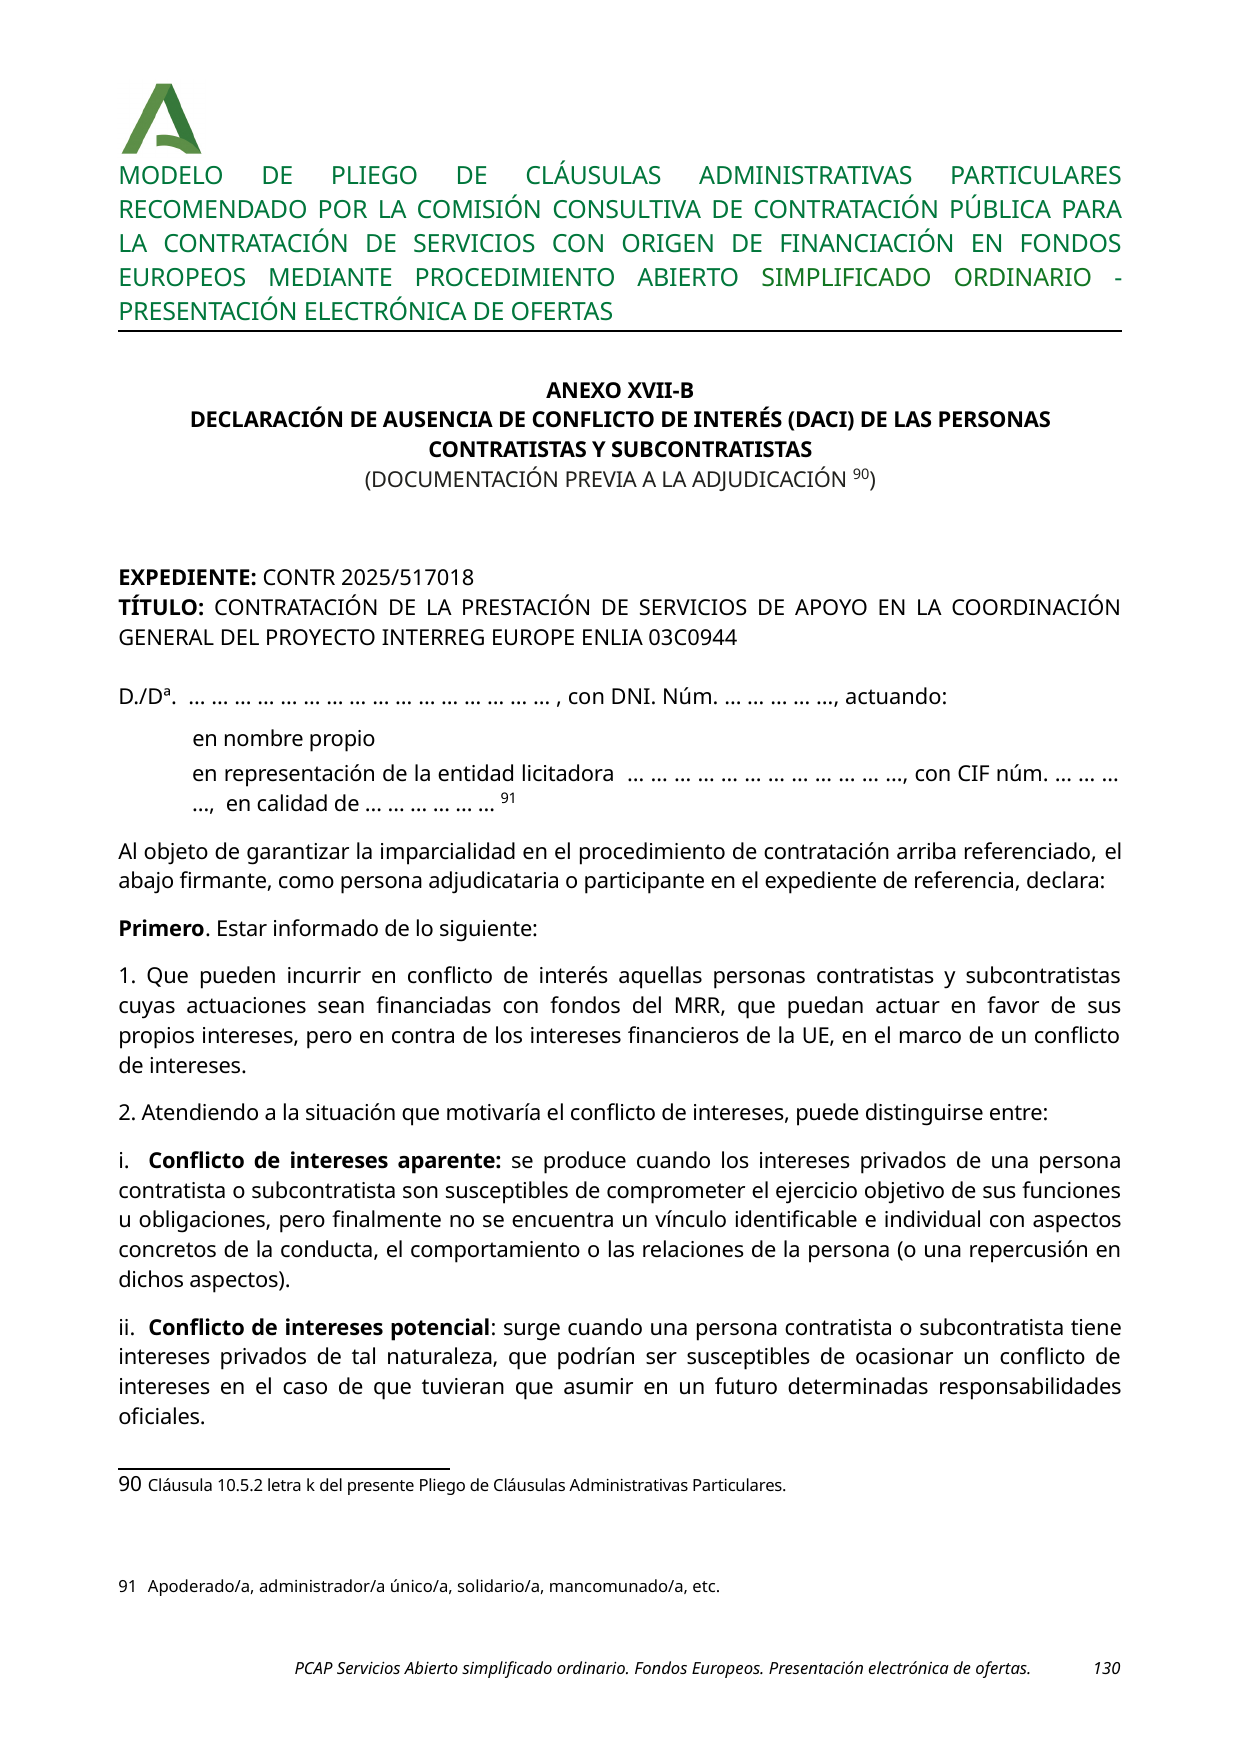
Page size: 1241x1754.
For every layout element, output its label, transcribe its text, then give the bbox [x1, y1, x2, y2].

list Conflicto de intereses aparente: se produce cuando los intereses privados de una persona contratista o subcontratista son susceptibles de comprometer el ejercicio objetivo de sus funciones u obligaciones, pero finalmente no se encuentra un vínculo identificable e individual con aspectos concretos de la conducta, el comportamiento o las relaciones de la persona (o una repercusión en dichos aspectos). [118, 1145, 1122, 1294]
text Apoderado/a, administrador/a único/a, solidario/a, mancomunado/a, etc. [118, 1575, 1122, 1598]
text en nombre propio [192, 723, 1122, 752]
text Al objeto de garantizar la imparcialidad en el procedimiento de contratación arriba referenciado, el abajo firmante, como persona adjudicataria o participante en el expediente de referencia, declara: [118, 836, 1122, 895]
text Primero. Estar informado de lo siguiente: [118, 913, 1122, 943]
text ANEXO XVII-B [118, 374, 1122, 404]
picture [117, 79, 206, 158]
text EXPEDIENTE: CONTR 2025/517018 [118, 562, 1122, 592]
text 1. Que pueden incurrir en conflicto de interés aquellas personas contratistas y subcontratistas cuyas actuaciones sean financiadas con fondos del MRR, que puedan actuar en favor de sus propios intereses, pero en contra de los intereses financieros de la UE, en el marco de un conflicto de intereses. [118, 960, 1122, 1079]
text Cláusula 10.5.2 letra k del presente Pliego de Cláusulas Administrativas Particulares. [118, 1469, 1122, 1498]
text MODELO DE PLIEGO DE CLÁUSULAS ADMINISTRATIVAS PARTICULARES RECOMENDADO POR LA COMISIÓN CONSULTIVA DE CONTRATACIÓN PÚBLICA PARA LA CONTRATACIÓN DE SERVICIOS CON ORIGEN DE FINANCIACIÓN EN FONDOS EUROPEOS MEDIANTE PROCEDIMIENTO ABIERTO SIMPLIFICADO ORDINARIO - PRESENTACIÓN ELECTRÓNICA DE OFERTAS [118, 153, 1122, 330]
text D./Dª. … … … … … … … … … … … … … … … … , con DNI. Núm. … … … … …, actuando: [118, 681, 1122, 711]
text (DOCUMENTACIÓN PREVIA A LA ADJUDICACIÓN ) [118, 464, 1122, 494]
text en representación de la entidad licitadora … … … … … … … … … … … …, con CIF núm. … … … …, en calidad de … … … … … … [192, 758, 1122, 818]
text DECLARACIÓN DE AUSENCIA DE CONFLICTO DE INTERÉS (DACI) DE LAS PERSONAS CONTRATISTAS Y SUBCONTRATISTAS [118, 404, 1122, 464]
text TÍTULO: CONTRATACIÓN DE LA PRESTACIÓN DE SERVICIOS DE APOYO EN LA COORDINACIÓN GENERAL DEL PROYECTO Interreg Europe ENLIA 03C0944 [118, 592, 1122, 651]
text 2. Atendiendo a la situación que motivaría el conflicto de intereses, puede distinguirse entre: [118, 1097, 1122, 1127]
list Conflicto de intereses potencial: surge cuando una persona contratista o subcontratista tiene intereses privados de tal naturaleza, que podrían ser susceptibles de ocasionar un conflicto de intereses en el caso de que tuvieran que asumir en un futuro determinadas responsabilidades oficiales. [118, 1311, 1122, 1431]
